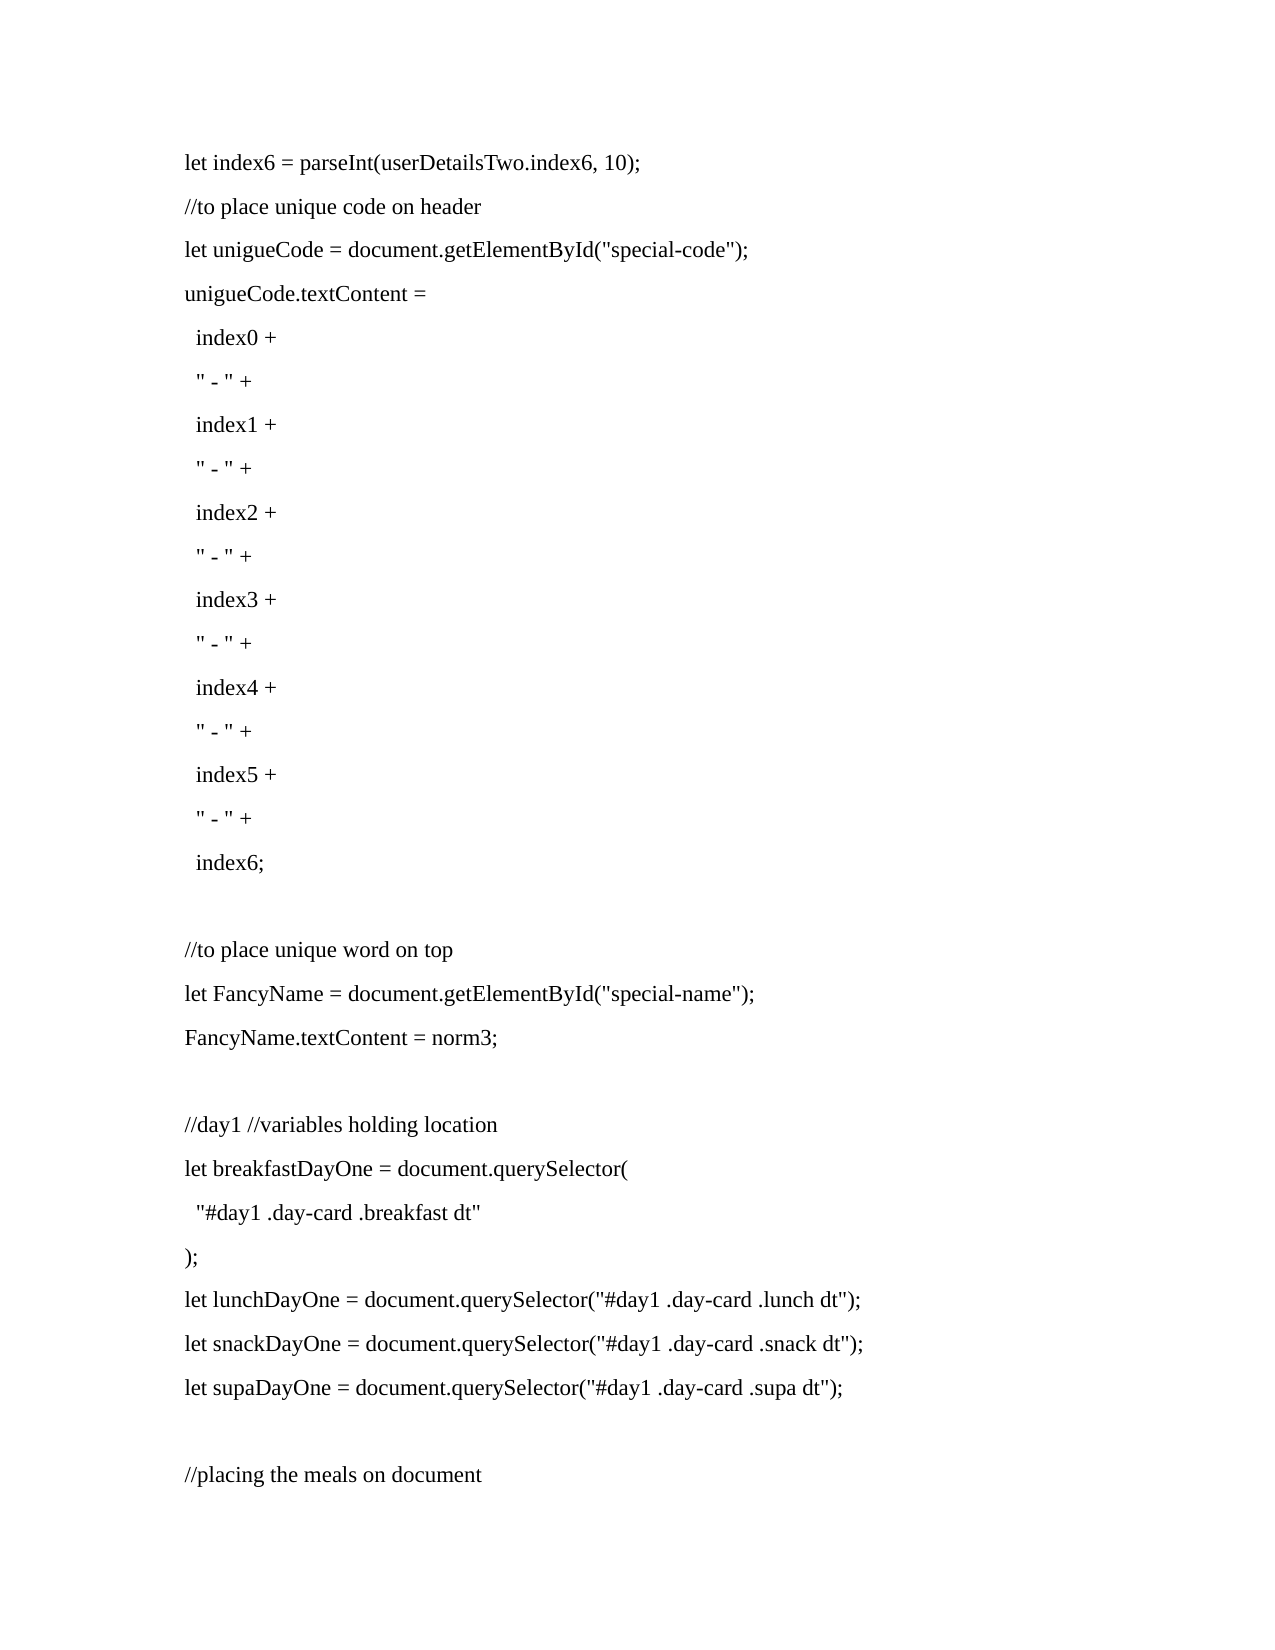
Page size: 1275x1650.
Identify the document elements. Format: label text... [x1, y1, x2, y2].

text let lunchDayOne = document.querySelector("#day1 .day-card .lunch dt"); [150, 1287, 1125, 1313]
text index4 + [150, 675, 1125, 700]
text ); [150, 1244, 1125, 1269]
text " - " + [150, 369, 1125, 394]
text FancyName.textContent = norm3; [150, 1025, 1125, 1050]
text let FancyName = document.getElementById("special-name"); [150, 981, 1125, 1007]
text index3 + [150, 587, 1125, 613]
text " - " + [150, 631, 1125, 657]
text let snackDayOne = document.querySelector("#day1 .day-card .snack dt"); [150, 1331, 1125, 1357]
text index2 + [150, 500, 1125, 525]
text " - " + [150, 544, 1125, 569]
text //day1 //variables holding location [150, 1112, 1125, 1138]
text index5 + [150, 762, 1125, 788]
text let index6 = parseInt(userDetailsTwo.index6, 10); [150, 150, 1125, 175]
text " - " + [150, 456, 1125, 482]
text " - " + [150, 806, 1125, 832]
text unigueCode.textContent = [150, 281, 1125, 307]
text " - " + [150, 719, 1125, 744]
text //to place unique code on header [150, 194, 1125, 219]
text let breakfastDayOne = document.querySelector( [150, 1156, 1125, 1182]
text index0 + [150, 325, 1125, 350]
text //placing the meals on document [150, 1462, 1125, 1488]
text "#day1 .day-card .breakfast dt" [150, 1200, 1125, 1225]
text index1 + [150, 412, 1125, 438]
text //to place unique word on top [150, 937, 1125, 963]
text let supaDayOne = document.querySelector("#day1 .day-card .supa dt"); [150, 1375, 1125, 1400]
text index6; [150, 850, 1125, 875]
text let unigueCode = document.getElementById("special-code"); [150, 237, 1125, 263]
